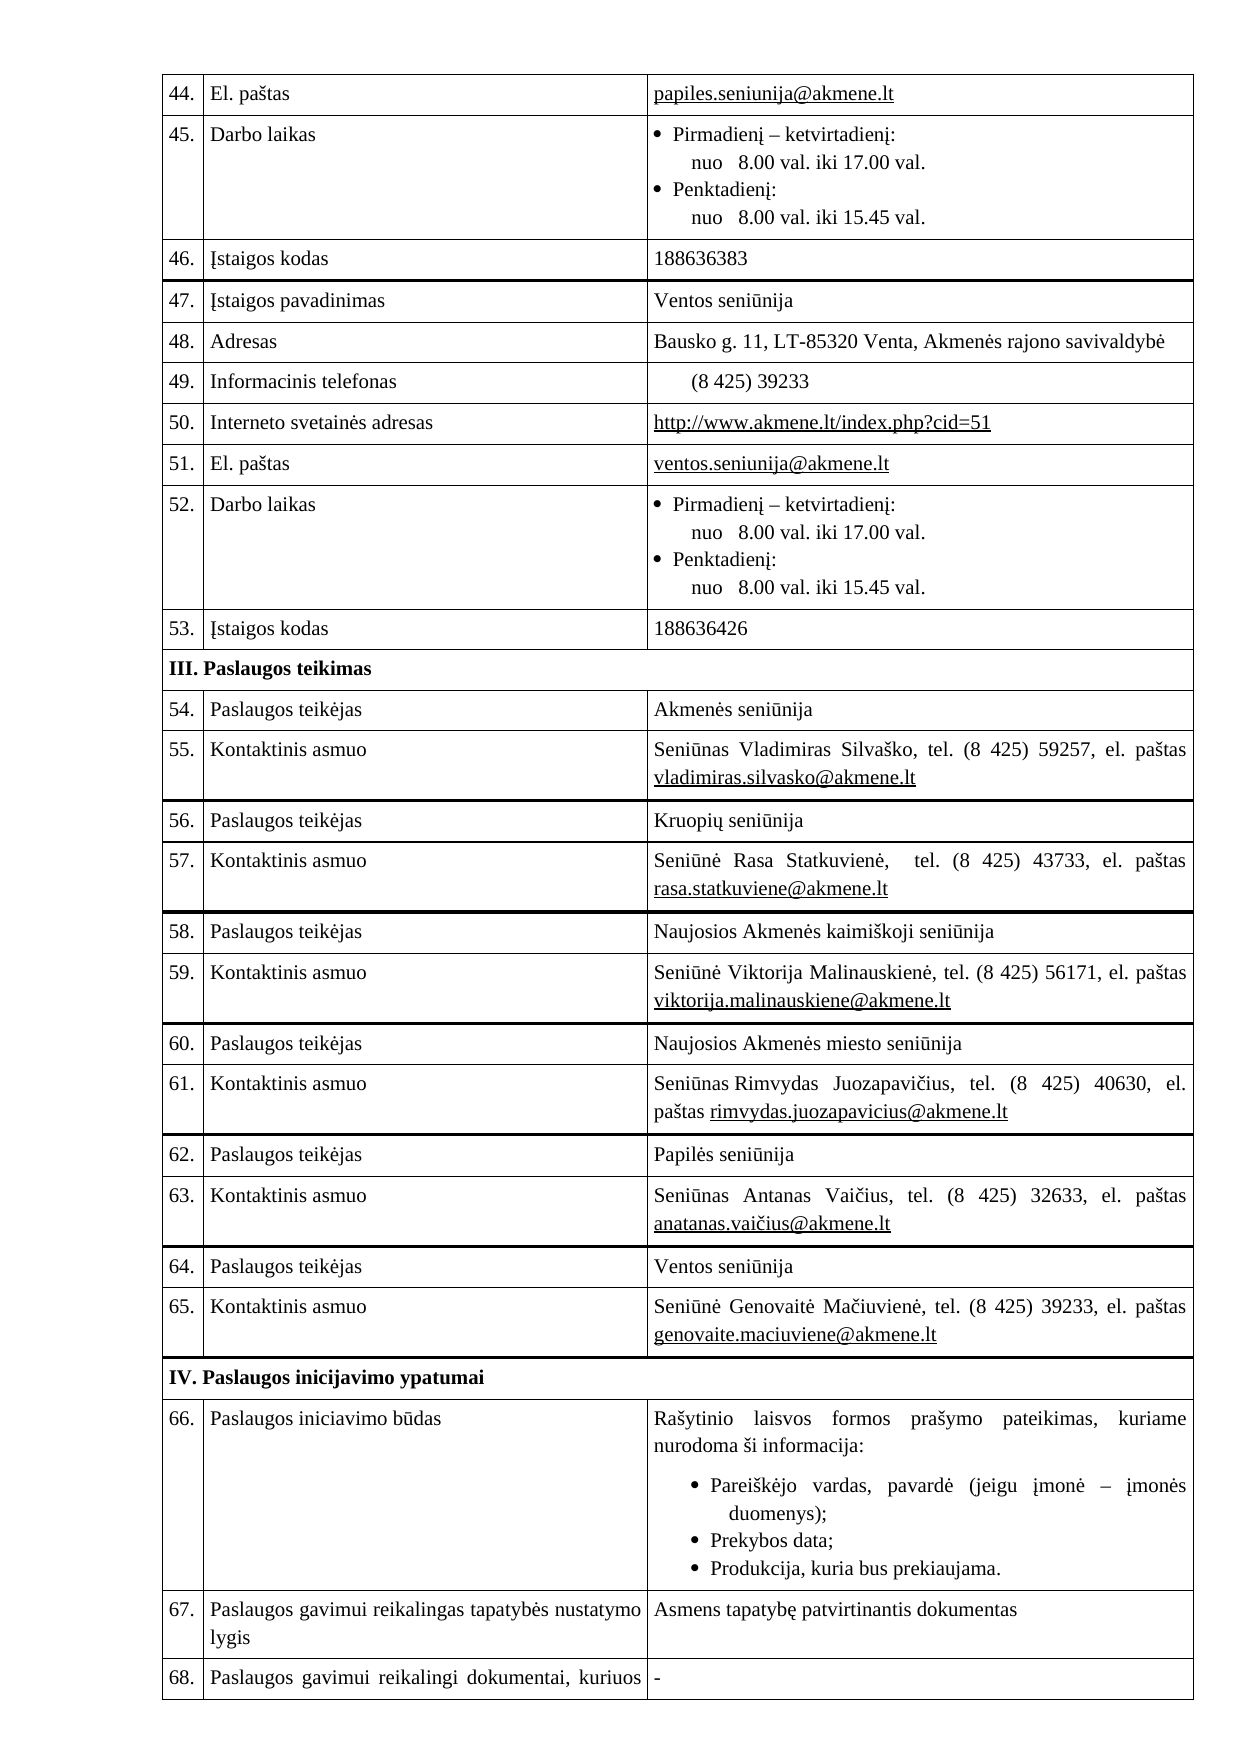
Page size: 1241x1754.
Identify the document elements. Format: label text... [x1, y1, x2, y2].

table_cell Seniūnė Rasa Statkuvienė, tel. (8 425) 43733, el. paštas rasa.statkuviene@akmene.lt [648, 843, 1193, 910]
table_cell 64. [163, 1248, 203, 1287]
table_cell 47. [163, 282, 203, 322]
table_cell Paslaugos teikėjas [204, 691, 647, 730]
table_cell Įstaigos kodas [204, 240, 647, 279]
table_cell 63. [163, 1177, 203, 1245]
table_cell Papilės seniūnija [648, 1136, 1193, 1176]
table_cell El. paštas [204, 75, 647, 115]
table_cell Paslaugos teikėjas [204, 1248, 647, 1287]
table_cell Paslaugos teikėjas [204, 914, 647, 953]
table_cell 56. [163, 802, 203, 841]
table_cell Akmenės seniūnija [648, 691, 1193, 730]
table_cell Paslaugos teikėjas [204, 1136, 647, 1176]
table_cell Ventos seniūnija [648, 1248, 1193, 1287]
table_cell 46. [163, 240, 203, 279]
table_cell Kontaktinis asmuo [204, 731, 647, 799]
table_cell Rašytinio laisvos formos prašymo pateikimas, kuriame nurodoma ši informacija: Pareiškėjo vardas, pavardė (jeigu įmonė – įmonės duomenys); Prekybos data; Produkcija, kuria bus prekiaujama. [648, 1400, 1193, 1590]
table_cell Paslaugos gavimui reikalingas tapatybės nustatymo lygis [204, 1591, 647, 1658]
table_cell 188636426 [648, 610, 1193, 649]
table_cell Seniūnė Viktorija Malinauskienė, tel. (8 425) 56171, el. paštas viktorija.malinauskiene@akmene.lt [648, 954, 1193, 1022]
table_cell Seniūnas Rimvydas Juozapavičius, tel. (8 425) 40630, el. paštas rimvydas.juozapavicius@akmene.lt [648, 1065, 1193, 1133]
table_cell Kruopių seniūnija [648, 802, 1193, 841]
table_cell 58. [163, 914, 203, 953]
table_cell ventos.seniunija@akmene.lt [648, 445, 1193, 485]
table_cell 61. [163, 1065, 203, 1133]
table_cell Bausko g. 11, LT-85320 Venta, Akmenės rajono savivaldybė [648, 323, 1193, 362]
table_cell papiles.seniunija@akmene.lt [648, 75, 1193, 115]
table_cell Naujosios Akmenės miesto seniūnija [648, 1025, 1193, 1064]
table_cell Adresas [204, 323, 647, 362]
table_cell Paslaugos iniciavimo būdas [204, 1400, 647, 1590]
table_cell 188636383 [648, 240, 1193, 279]
table_cell Kontaktinis asmuo [204, 954, 647, 1022]
table_cell 68. [163, 1659, 203, 1699]
table_cell Asmens tapatybę patvirtinantis dokumentas [648, 1591, 1193, 1658]
table_cell Seniūnė Genovaitė Mačiuvienė, tel. (8 425) 39233, el. paštas genovaite.maciuviene@akmene.lt [648, 1288, 1193, 1356]
table_cell Seniūnas Vladimiras Silvaško, tel. (8 425) 59257, el. paštas vladimiras.silvasko@akmene.lt [648, 731, 1193, 799]
table_cell Naujosios Akmenės kaimiškoji seniūnija [648, 914, 1193, 953]
table_cell Paslaugos teikėjas [204, 802, 647, 841]
table_cell 49. [163, 363, 203, 403]
table_cell Seniūnas Antanas Vaičius, tel. (8 425) 32633, el. paštas anatanas.vaičius@akmene.lt [648, 1177, 1193, 1245]
table_cell 53. [163, 610, 203, 649]
table_cell Kontaktinis asmuo [204, 843, 647, 910]
table_cell 54. [163, 691, 203, 730]
table_cell 67. [163, 1591, 203, 1658]
table_cell 45. [163, 116, 203, 238]
table_cell 48. [163, 323, 203, 362]
table_cell Interneto svetainės adresas [204, 404, 647, 444]
table_cell Kontaktinis asmuo [204, 1177, 647, 1245]
table_cell Paslaugos gavimui reikalingi dokumentai, kuriuos [204, 1659, 647, 1699]
table_cell Kontaktinis asmuo [204, 1288, 647, 1356]
table_cell 51. [163, 445, 203, 485]
table_cell 62. [163, 1136, 203, 1176]
table_cell http://www.akmene.lt/index.php?cid=51 [648, 404, 1193, 444]
table_cell III. Paslaugos teikimas [163, 650, 1193, 689]
table_cell 55. [163, 731, 203, 799]
table_cell Darbo laikas [204, 486, 647, 608]
table_cell 59. [163, 954, 203, 1022]
table_cell Kontaktinis asmuo [204, 1065, 647, 1133]
table_cell 66. [163, 1400, 203, 1590]
table_cell Paslaugos teikėjas [204, 1025, 647, 1064]
table_cell 50. [163, 404, 203, 444]
table_cell 65. [163, 1288, 203, 1356]
table_cell 44. [163, 75, 203, 115]
table_cell Ventos seniūnija [648, 282, 1193, 322]
table_cell 52. [163, 486, 203, 608]
table_cell Darbo laikas [204, 116, 647, 238]
table_cell Pirmadienį – ketvirtadienį: nuo 8.00 val. iki 17.00 val. Penktadienį: nuo 8.00 val. iki 15.45 val. [648, 486, 1193, 608]
table_cell El. paštas [204, 445, 647, 485]
table_cell Įstaigos pavadinimas [204, 282, 647, 322]
table_cell Informacinis telefonas [204, 363, 647, 403]
table_cell - [648, 1659, 1193, 1699]
table_cell (8 425) 39233 [648, 363, 1193, 403]
table_cell Pirmadienį – ketvirtadienį: nuo 8.00 val. iki 17.00 val. Penktadienį: nuo 8.00 val. iki 15.45 val. [648, 116, 1193, 238]
table_cell Įstaigos kodas [204, 610, 647, 649]
table_cell IV. Paslaugos inicijavimo ypatumai [163, 1359, 1193, 1399]
table_cell 57. [163, 843, 203, 910]
table_cell 60. [163, 1025, 203, 1064]
